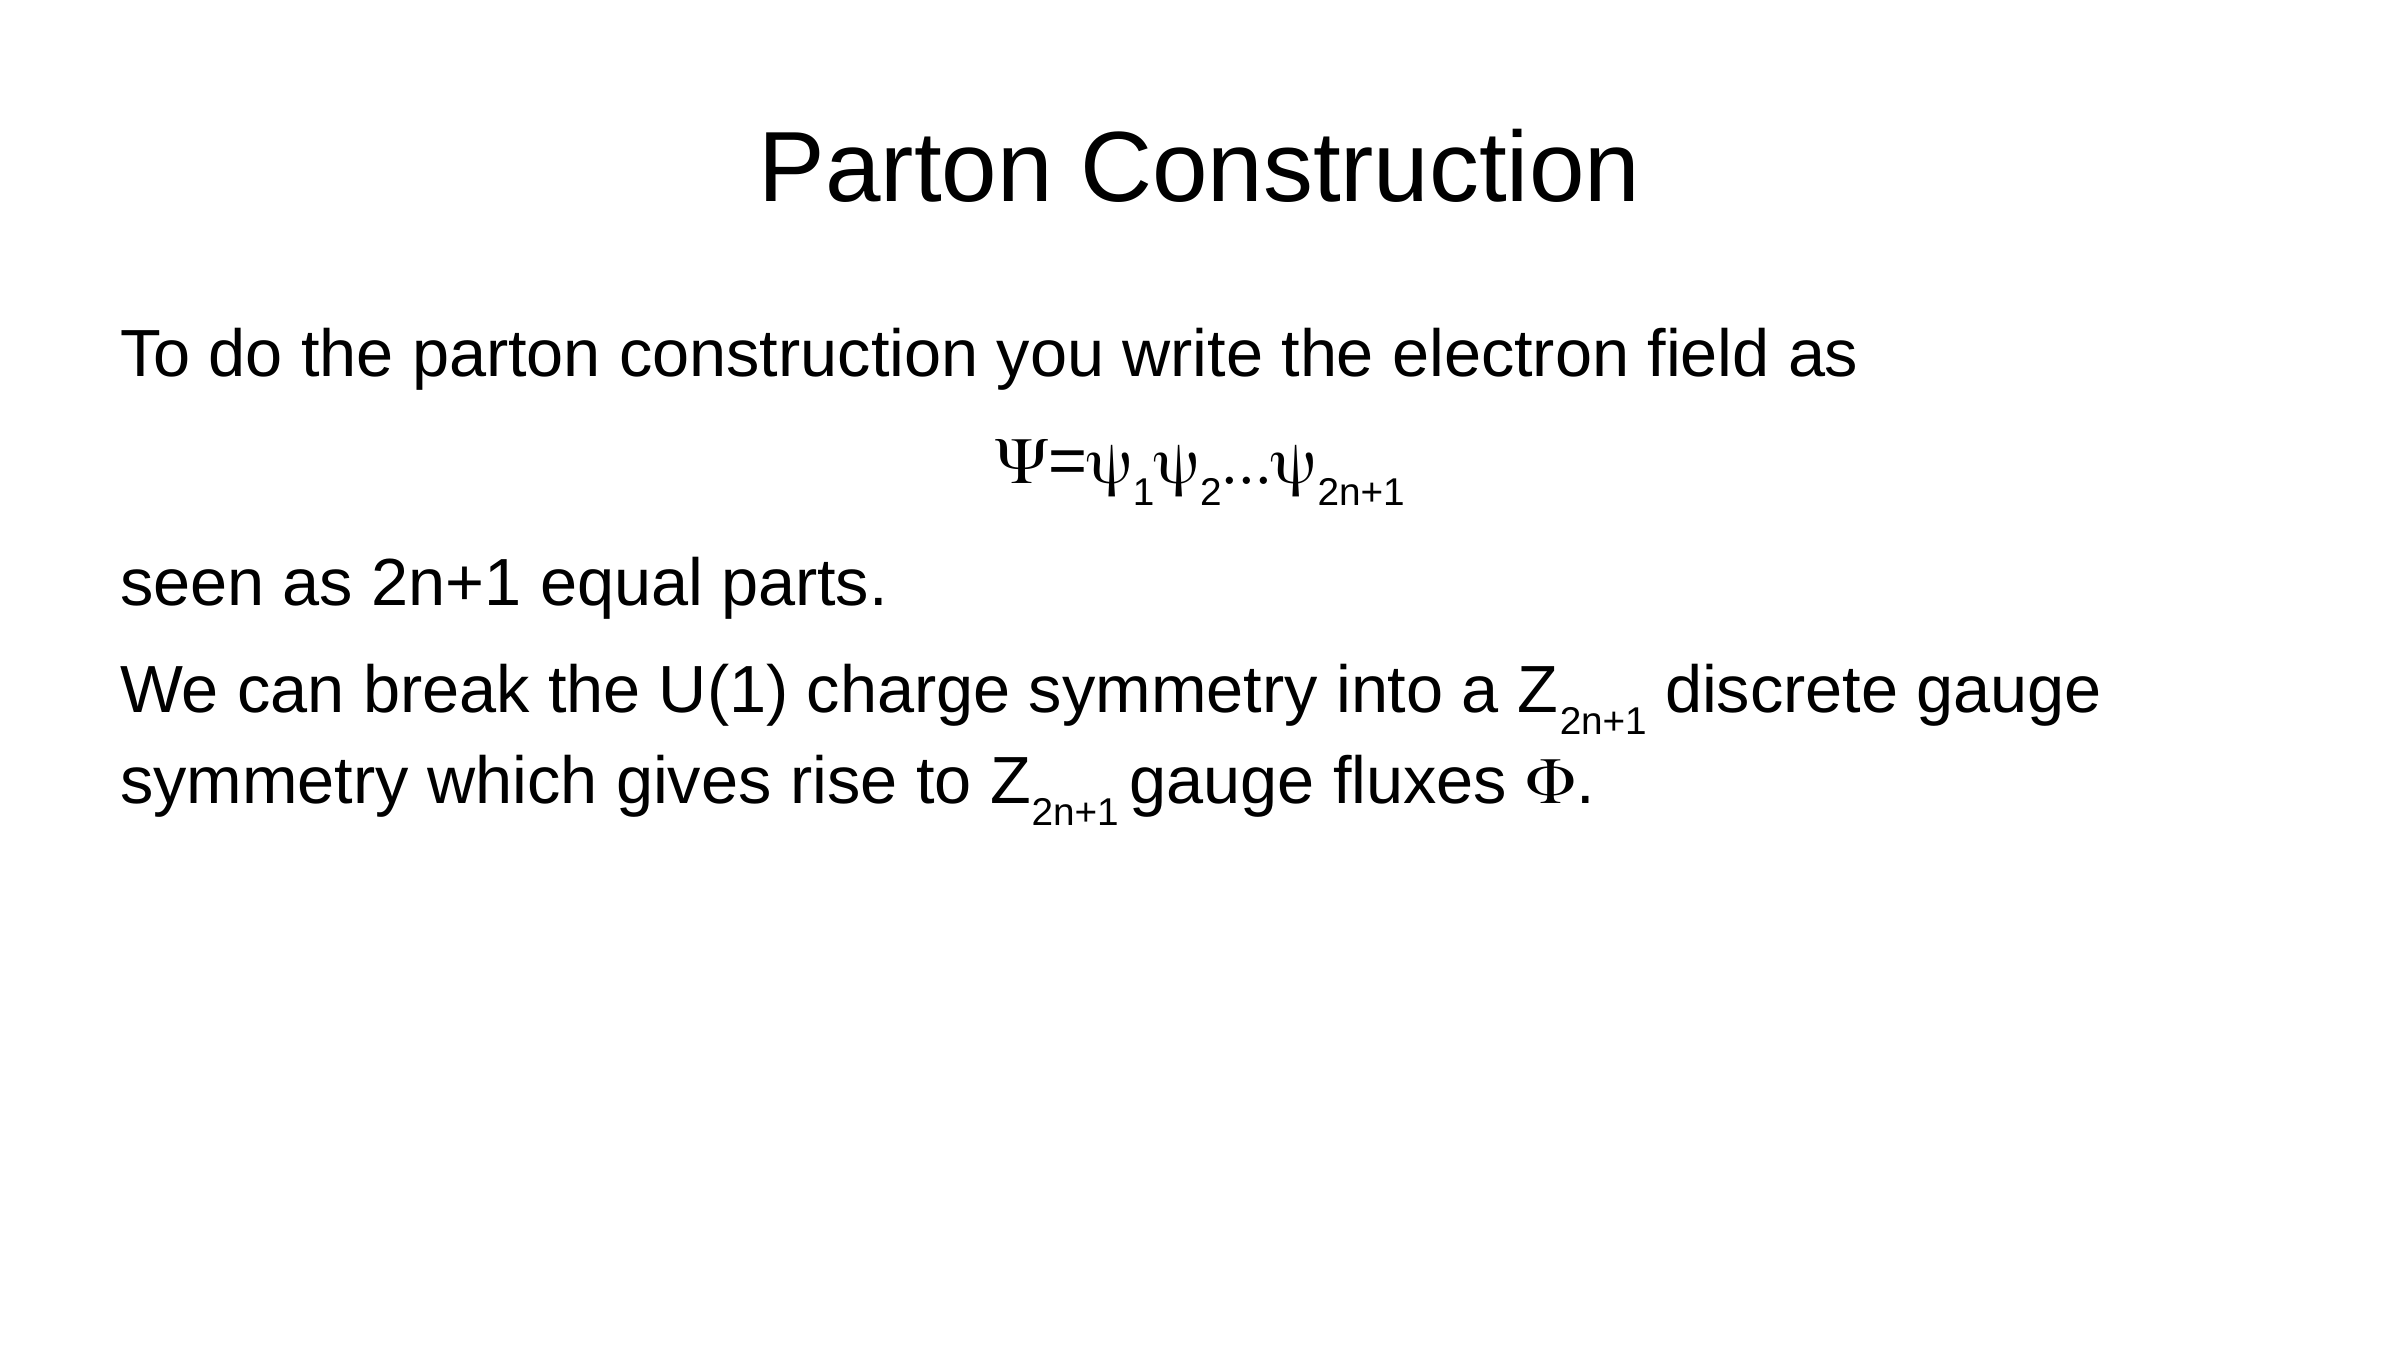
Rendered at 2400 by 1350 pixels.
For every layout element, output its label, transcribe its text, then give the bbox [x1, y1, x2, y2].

list To do the parton construction you write the electron field as Y=y1y2...y2n+1 seen as 2n+1 equal parts. We can break the U(1) charge symmetry into a Z2n+1 discrete gauge symmetry which gives rise to Z2n+1 gauge fluxes F. [120, 315, 2280, 1350]
title Parton Construction [120, 53, 2280, 280]
